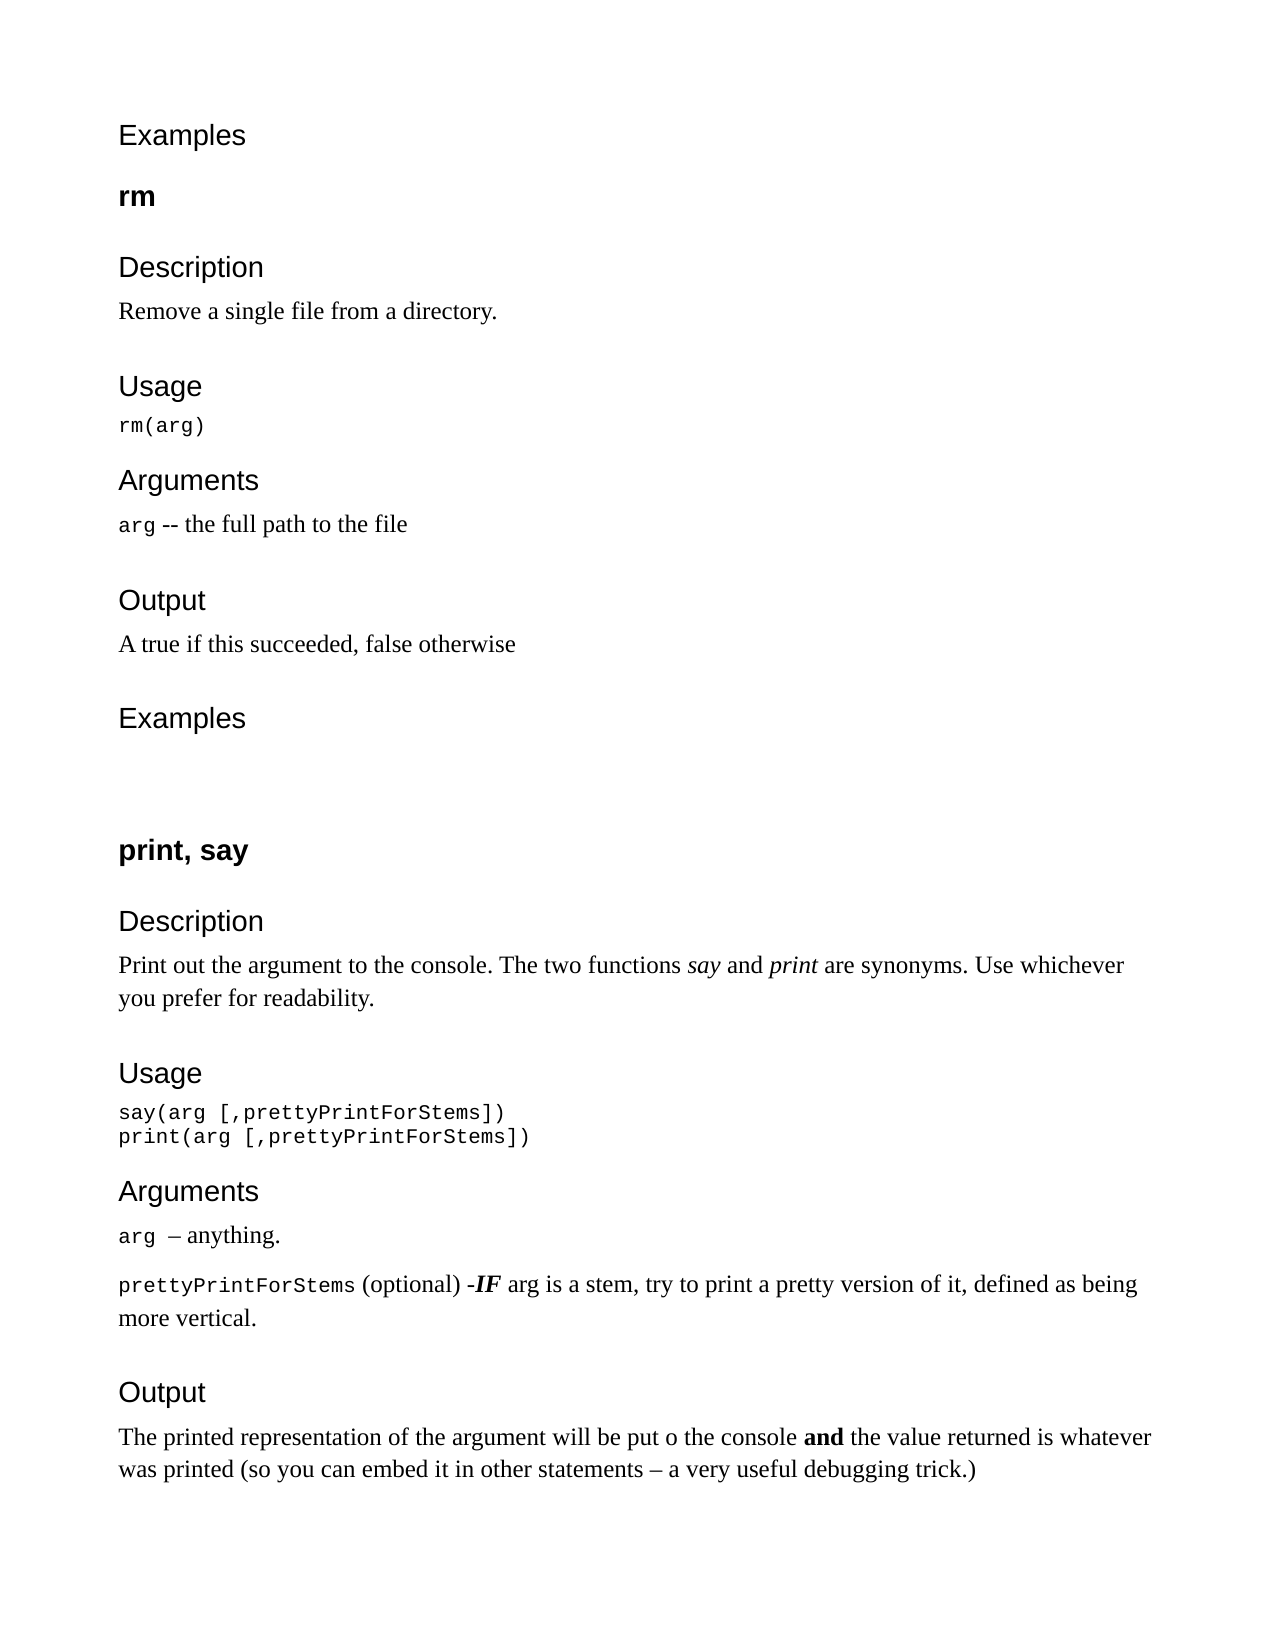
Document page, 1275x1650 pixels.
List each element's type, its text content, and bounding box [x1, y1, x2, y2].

subtitle Usage [118, 369, 1157, 402]
text arg -- the full path to the file [118, 509, 1157, 539]
subtitle Usage [118, 1056, 1157, 1090]
text rm(arg) [118, 415, 1157, 438]
text The printed representation of the argument will be put o the console and the value returned is whatever was printed (so you can embed it in other statements – a very useful debugging trick.) [118, 1422, 1157, 1483]
subtitle Output [118, 583, 1157, 616]
text Remove a single file from a directory. [118, 296, 1157, 325]
subtitle Output [118, 1376, 1157, 1409]
text print(arg [,prettyPrintForStems]) [118, 1126, 1157, 1149]
text say(arg [,prettyPrintForStems]) [118, 1102, 1157, 1126]
subtitle rm [118, 179, 1157, 212]
subtitle Description [118, 904, 1157, 938]
subtitle Examples [118, 118, 1157, 152]
subtitle Description [118, 250, 1157, 283]
subtitle Arguments [118, 463, 1157, 497]
text Print out the argument to the console. The two functions say and print are synonyms. Use whichever you prefer for readability. [118, 951, 1157, 1012]
text arg – anything. [118, 1221, 1157, 1250]
subtitle Examples [118, 702, 1157, 735]
subtitle Arguments [118, 1174, 1157, 1208]
text A true if this succeeded, false otherwise [118, 629, 1157, 658]
subtitle print, say [118, 833, 1157, 867]
text prettyPrintForStems (optional) -IF arg is a stem, try to print a pretty version of it, defined as being more vertical. [118, 1269, 1157, 1332]
